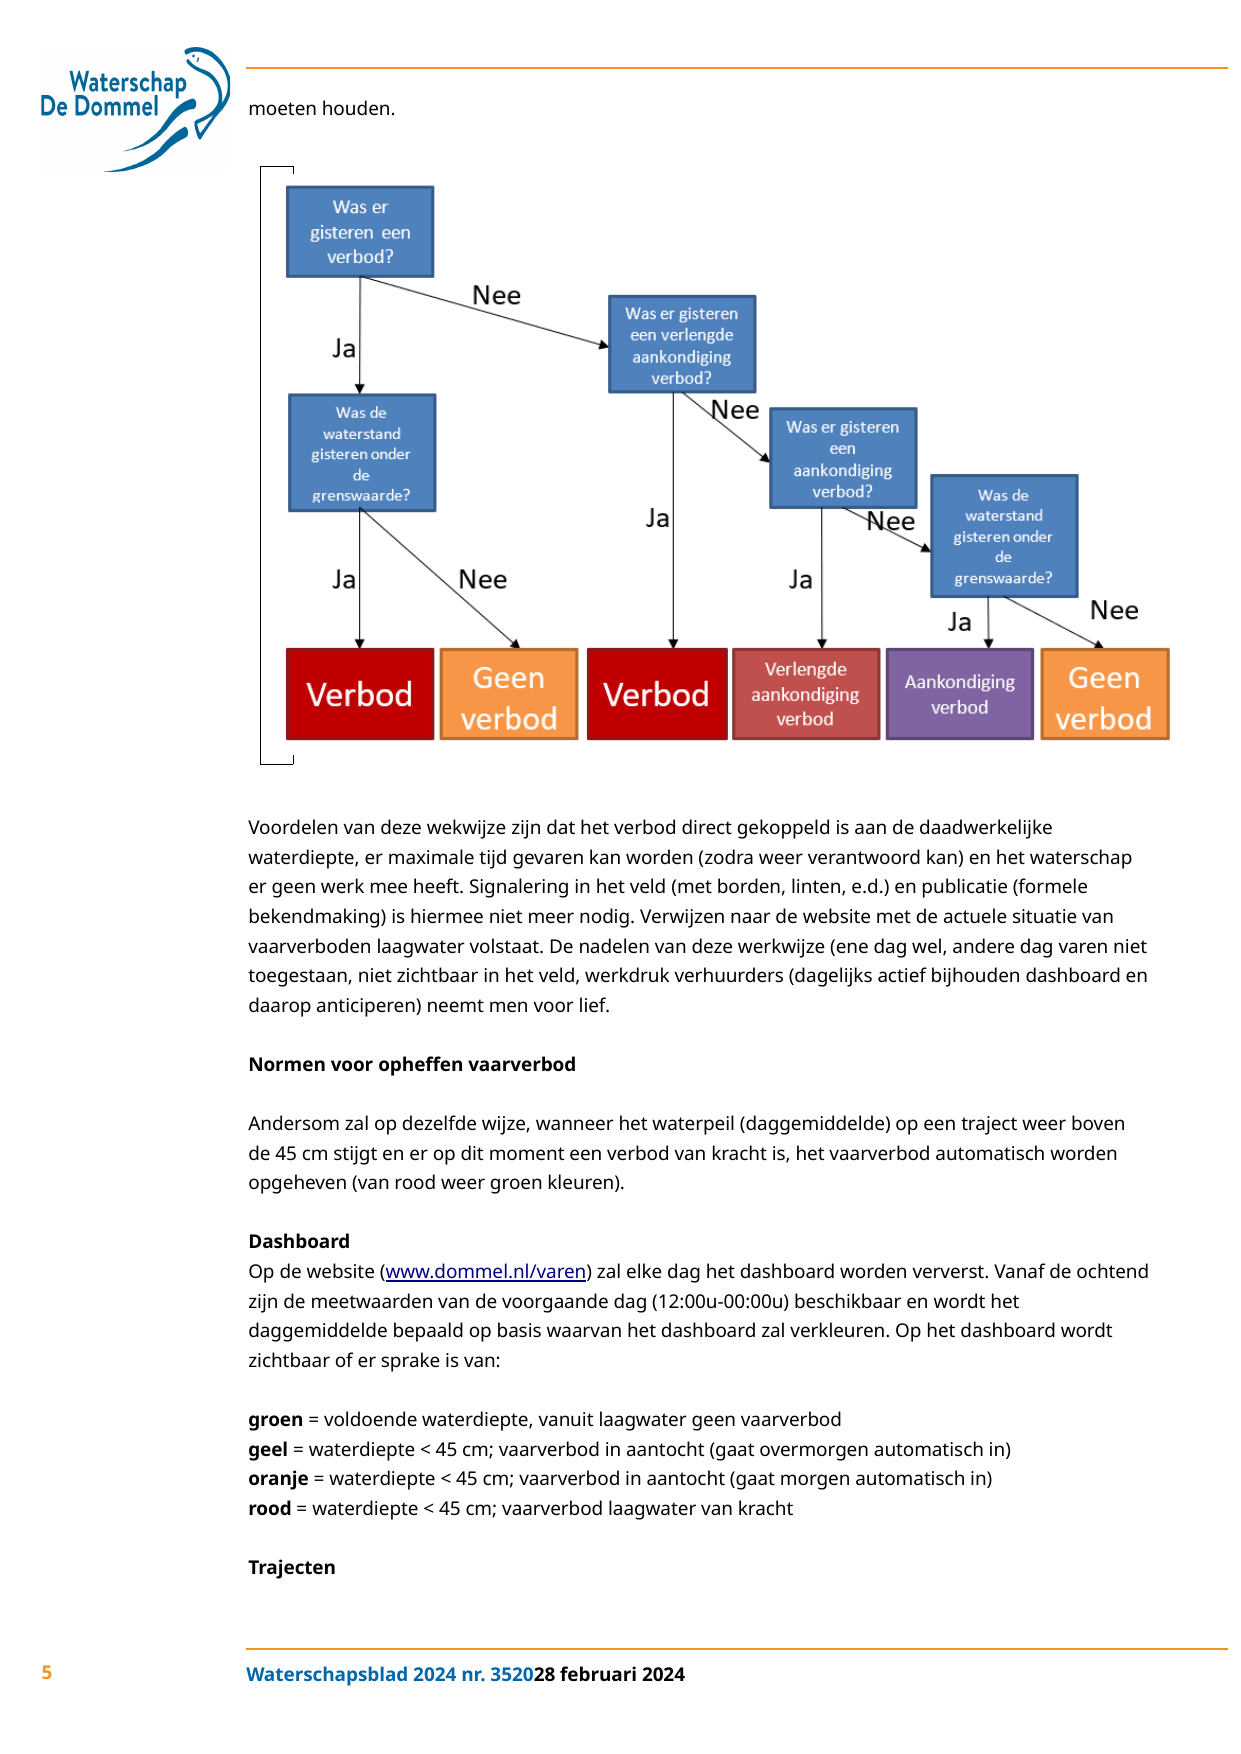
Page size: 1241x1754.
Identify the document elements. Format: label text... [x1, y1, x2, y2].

text oranje = waterdiepte < 45 cm; vaarverbod in aantocht (gaat morgen automatisch in) [248, 1465, 1152, 1491]
text groen = voldoende waterdiepte, vanuit laagwater geen vaarverbod [248, 1406, 1152, 1432]
picture [204, 47, 231, 76]
text Andersom zal op dezelfde wijze, wanneer het waterpeil (daggemiddelde) op een traject weer boven de 45 cm stijgt en er op dit moment een verbod van kracht is, het vaarverbod automatisch worden opgeheven (van rood weer groen kleuren). [248, 1110, 1152, 1195]
text rood = waterdiepte < 45 cm; vaarverbod laagwater van kracht [248, 1495, 1152, 1521]
text moeten houden. [248, 95, 1152, 121]
picture [45, 99, 51, 111]
text Dashboard [248, 1229, 1152, 1254]
picture [198, 118, 210, 131]
text Trajecten [248, 1554, 1152, 1580]
text Op de website (www.dommel.nl/varen) zal elke dag het dashboard worden ververst. Vanaf de ochtend zijn de meetwaarden van de voorgaande dag (12:00u-00:00u) beschikbaar en wordt het daggemiddelde bepaald op basis waarvan het dashboard zal verkleuren. Op het dashboard wordt zichtbaar of er sprake is van: [248, 1258, 1152, 1373]
picture [268, 174, 1173, 755]
text Voordelen van deze wekwijze zijn dat het verbod direct gekoppeld is aan de daadwerkelijke waterdiepte, er maximale tijd gevaren kan worden (zodra weer verantwoord kan) en het waterschap er geen werk mee heeft. Signalering in het veld (met borden, linten, e.d.) en publicatie (formele bekendmaking) is hiermee niet meer nodig. Verwijzen naar de website met de actuele situatie van vaarverboden laagwater volstaat. De nadelen van deze werkwijze (ene dag wel, andere dag varen niet toegestaan, niet zichtbaar in het veld, werkdruk verhuurders (dagelijks actief bijhouden dashboard en daarop anticiperen) neemt men voor lief. [248, 814, 1152, 1018]
picture [41, 47, 231, 172]
text Normen voor opheffen vaarverbod [248, 1051, 1152, 1077]
text geel = waterdiepte < 45 cm; vaarverbod in aantocht (gaat overmorgen automatisch in) [248, 1436, 1152, 1461]
